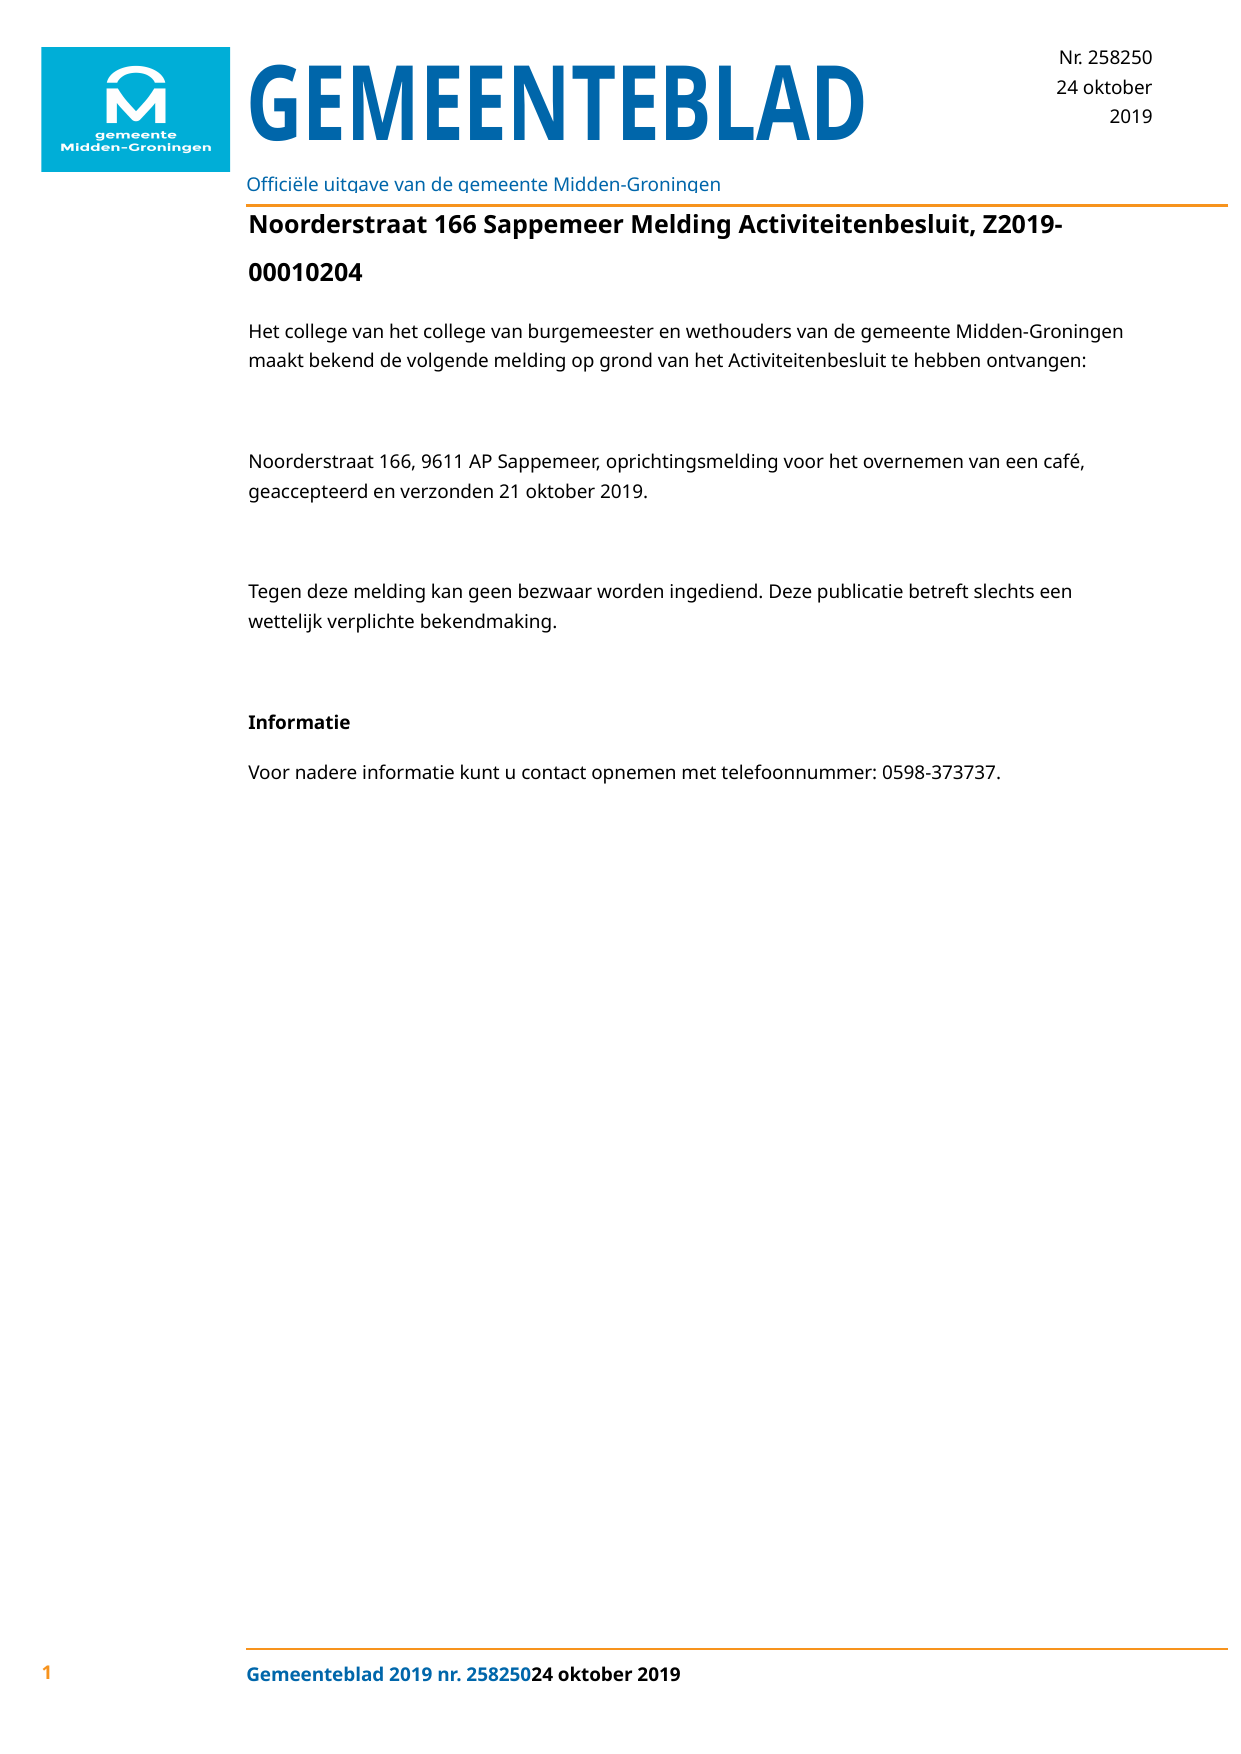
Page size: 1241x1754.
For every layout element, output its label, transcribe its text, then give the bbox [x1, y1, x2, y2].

text Informatie [248, 709, 1152, 735]
text Voor nadere informatie kunt u contact opnemen met telefoonnummer: 0598-373737. [248, 759, 1152, 785]
text Noorderstraat 166 Sappemeer Melding Activiteitenbesluit, Z2019-00010204 [248, 207, 1152, 288]
picture [108, 66, 164, 82]
text Tegen deze melding kan geen bezwaar worden ingediend. Deze publicatie betreft slechts een wettelijk verplichte bekendmaking. [248, 579, 1152, 634]
picture [107, 89, 165, 122]
picture [184, 146, 190, 153]
text Het college van het college van burgemeester en wethouders van de gemeente Midden-Groningen maakt bekend de volgende melding op grond van het Activiteitenbesluit te hebben ontvangen: [248, 318, 1152, 373]
text Noorderstraat 166, 9611 AP Sappemeer, oprichtingsmelding voor het overnemen van een café, geaccepteerd en verzonden 21 oktober 2019. [248, 448, 1152, 504]
